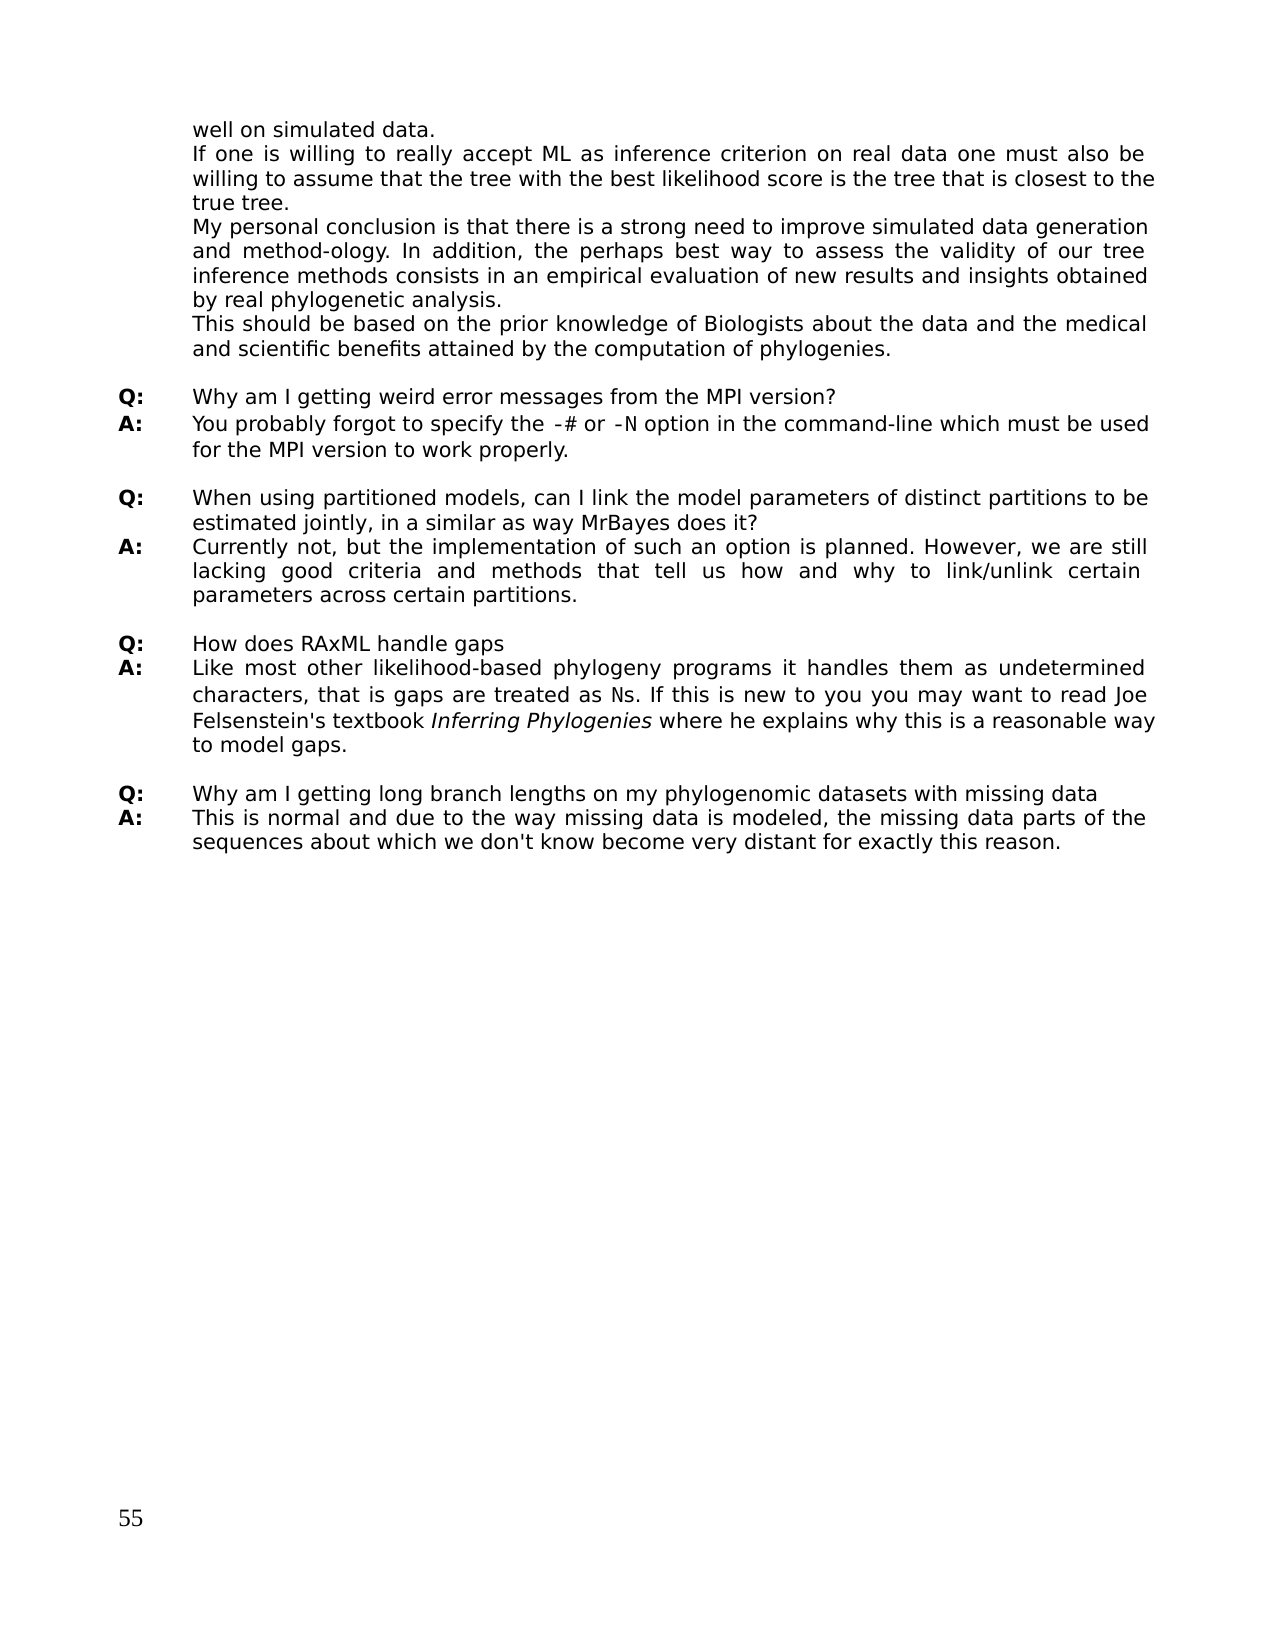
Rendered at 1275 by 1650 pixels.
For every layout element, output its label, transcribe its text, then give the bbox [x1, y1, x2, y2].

text Q: When using partitioned models, can I link the model parameters of distinct partitions to be estimated jointly, in a similar as way MrBayes does it? [118, 486, 1157, 535]
text My personal conclusion is that there is a strong need to improve simulated data generation and method-ology. In addition, the perhaps best way to assess the validity of our tree inference methods consists in an empirical evaluation of new results and insights obtained by real phylogenetic analysis. [118, 215, 1157, 312]
text Q: Why am I getting long branch lengths on my phylogenomic datasets with missing data [118, 782, 1157, 806]
text If one is willing to really accept ML as inference criterion on real data one must also be willing to assume that the tree with the best likelihood score is the tree that is closest to the true tree. [118, 142, 1157, 215]
text A: You probably forgot to specify the -# or -N option in the command-line which must be used for the MPI version to work properly. [118, 409, 1157, 462]
text well on simulated data. [118, 118, 1157, 142]
text A: Like most other likelihood-based phylogeny programs it handles them as undetermined characters, that is gaps are treated as Ns. If this is new to you you may want to read Joe Felsenstein's textbook Inferring Phylogenies where he explains why this is a reasonable way to model gaps. [118, 656, 1157, 757]
text Q: How does RAxML handle gaps [118, 632, 1157, 656]
text A: This is normal and due to the way missing data is modeled, the missing data parts of the sequences about which we don't know become very distant for exactly this reason. [118, 806, 1157, 854]
text This should be based on the prior knowledge of Biologists about the data and the medical and scientific benefits attained by the computation of phylogenies. [118, 312, 1157, 361]
text A: Currently not, but the implementation of such an option is planned. However, we are still lacking good criteria and methods that tell us how and why to link/unlink certain parameters across certain partitions. [118, 535, 1157, 608]
text Q: Why am I getting weird error messages from the MPI version? [118, 385, 1157, 409]
